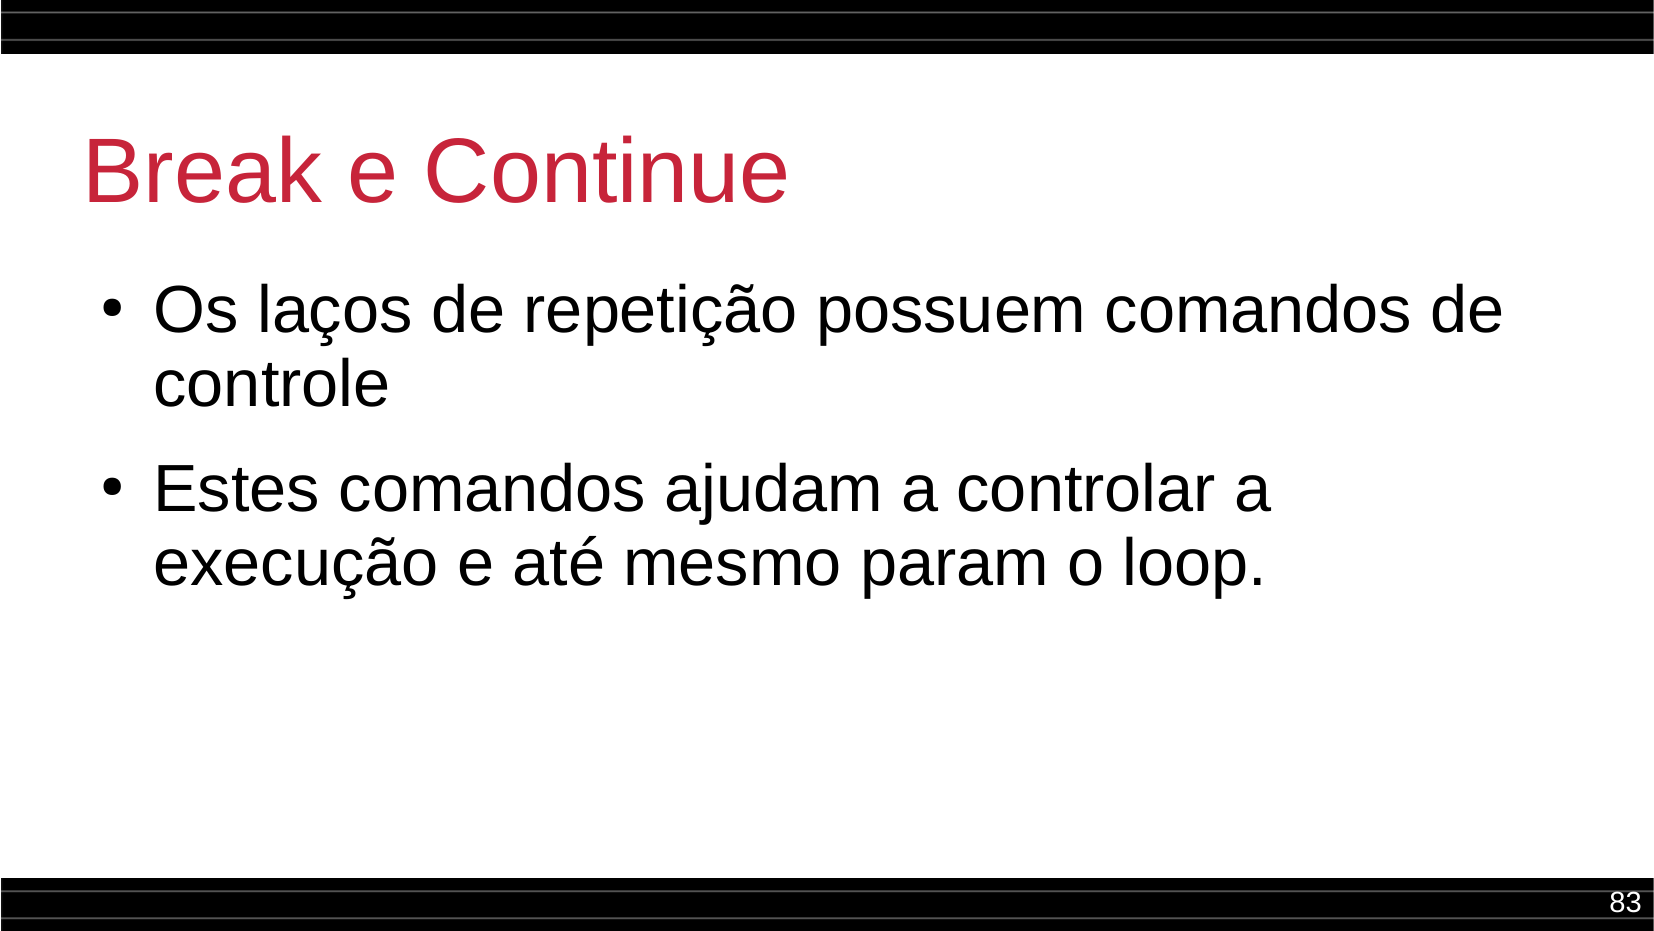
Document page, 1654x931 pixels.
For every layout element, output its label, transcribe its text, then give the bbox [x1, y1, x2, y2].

picture [1, 0, 1654, 54]
list Os laços de repetição possuem comandos de controle Estes comandos ajudam a controlar a execução e até mesmo param o loop. [82, 271, 1571, 758]
picture [1, 878, 1654, 931]
title Break e Continue [82, 92, 1571, 249]
